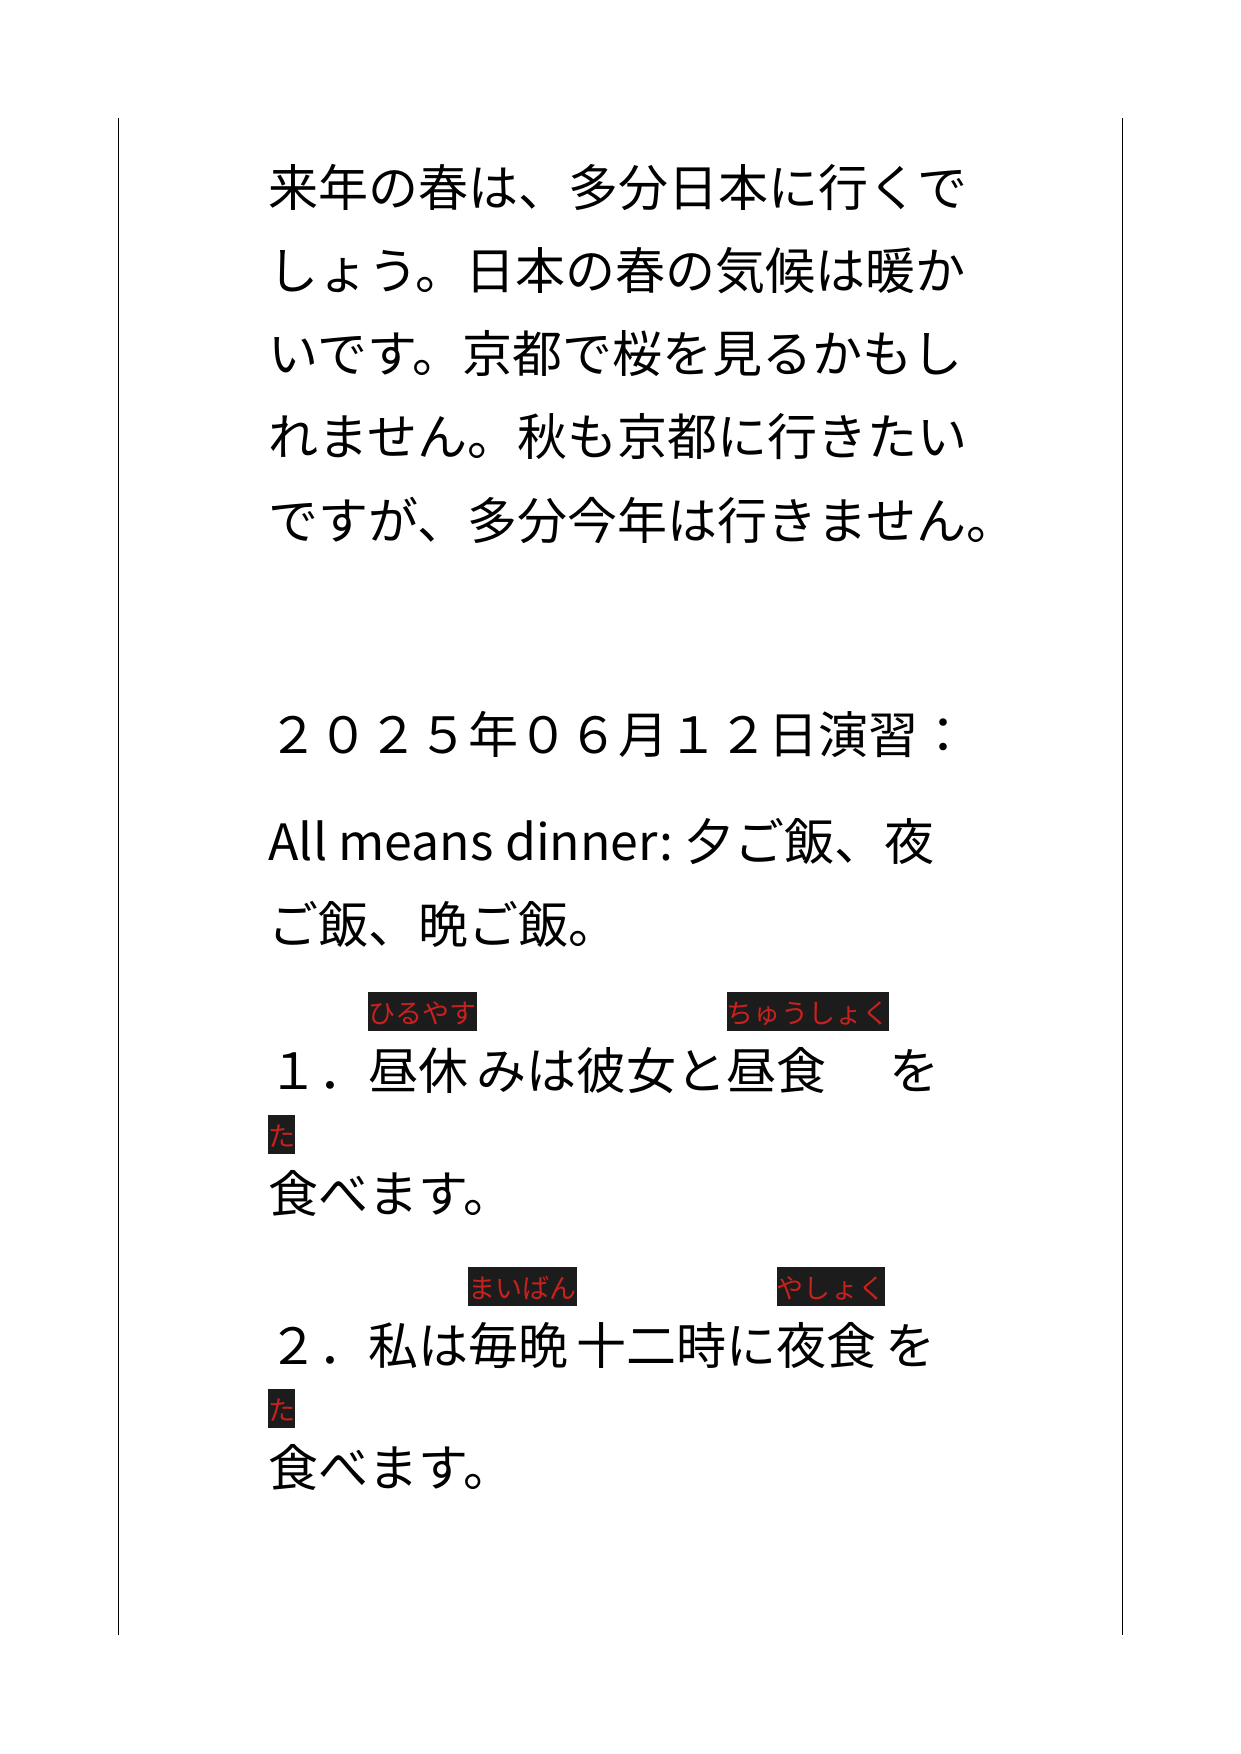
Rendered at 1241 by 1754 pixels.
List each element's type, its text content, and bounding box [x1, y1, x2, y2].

text All means dinner: 夕ご飯、夜ご飯、晩ご飯。 [268, 802, 972, 958]
text ２０２５年０６月１２日演習： [268, 695, 972, 767]
text ２．私は毎晩まいばん十二時に夜食やしょくを食たべます。 [268, 1267, 972, 1501]
text １．昼休ひるやすみは彼女と昼食ちゅうしょくを食たべます。 [268, 992, 972, 1226]
text 来年の春は、多分日本に行くでしょう。日本の春の気候は暖かいです。京都で桜を見るかもしれません。秋も京都に行きたいですが、多分今年は行きません。 [268, 148, 972, 553]
